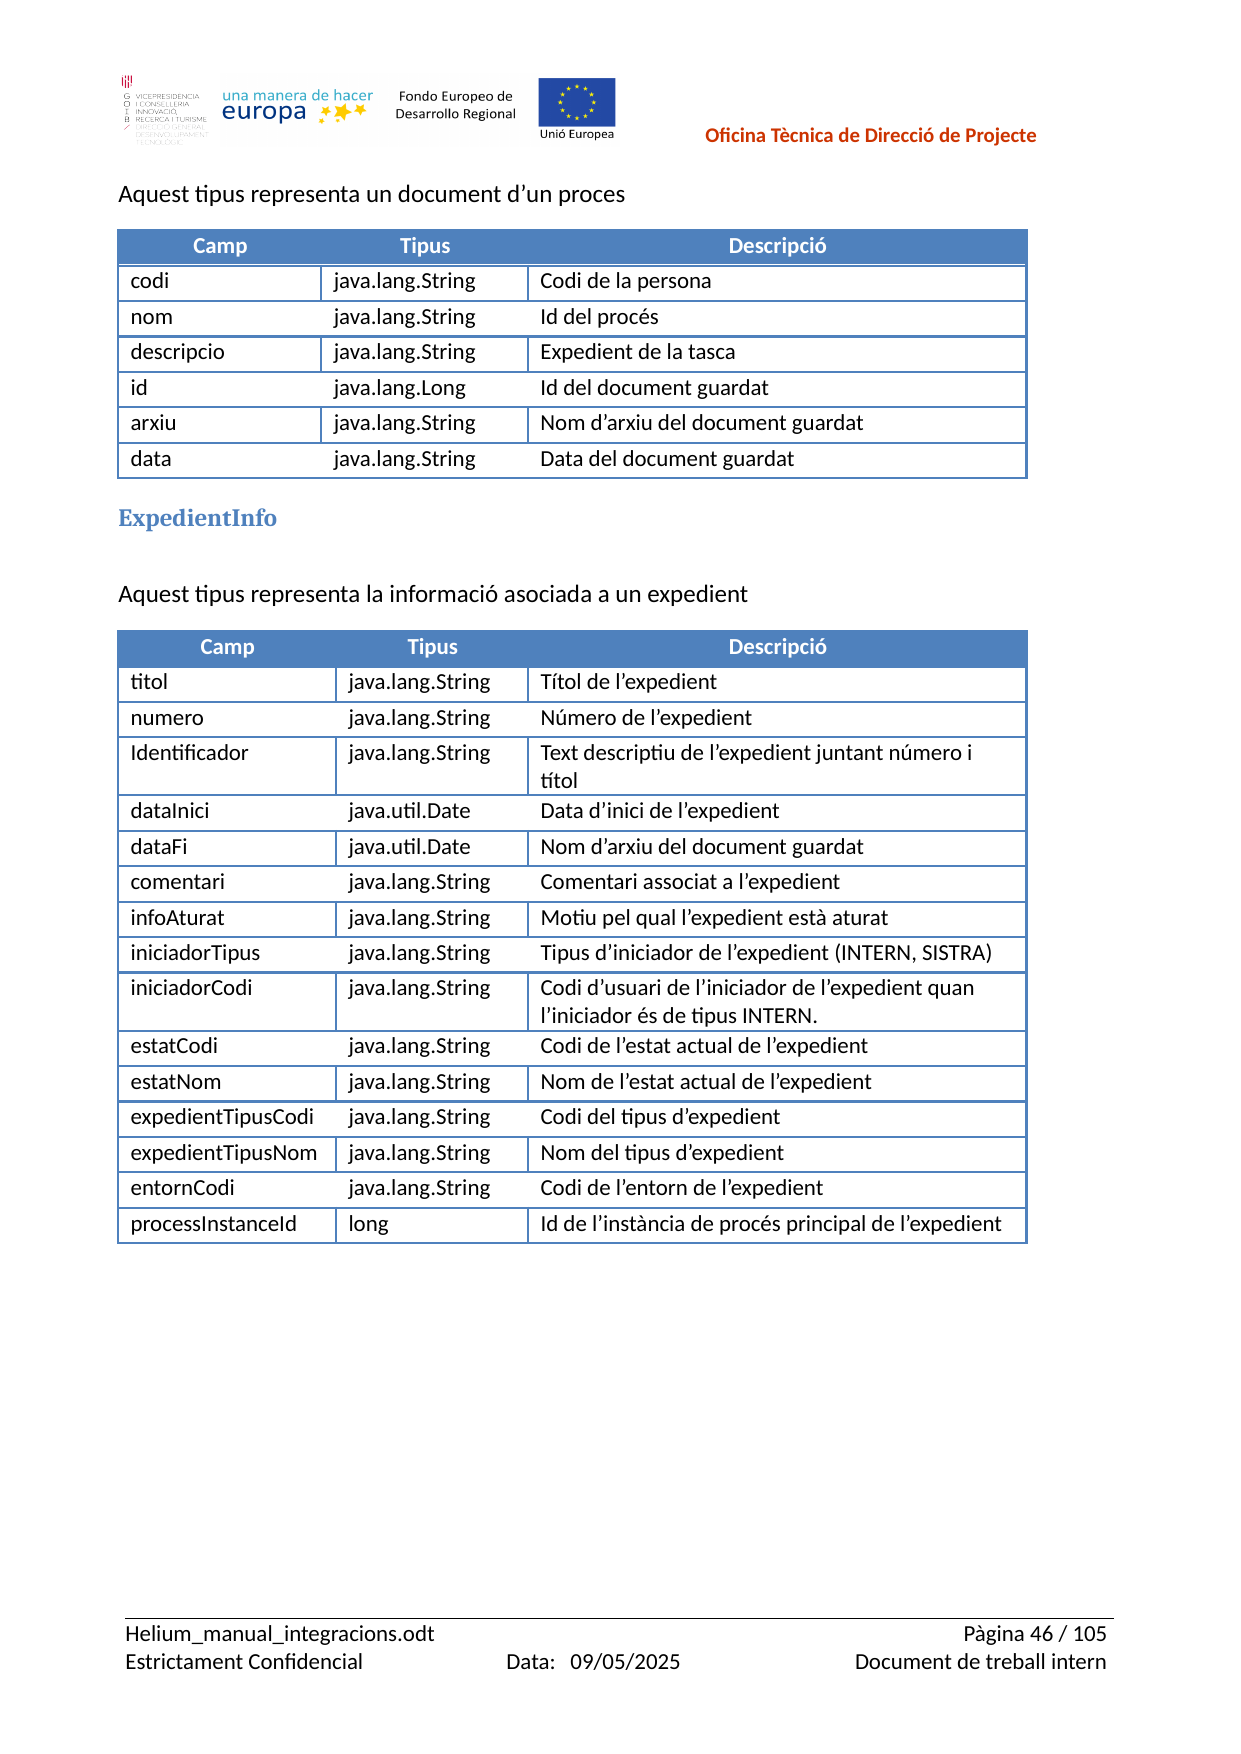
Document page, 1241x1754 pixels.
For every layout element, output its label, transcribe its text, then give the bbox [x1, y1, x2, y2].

table_cell numero [119, 703, 336, 736]
table_cell java.lang.Long [321, 373, 528, 406]
text Aquest tipus representa un document d’un proces [118, 178, 1122, 208]
table_cell Comentari associat a l’expedient [528, 867, 1025, 901]
table_cell java.lang.String [337, 668, 527, 701]
table_cell Codi d’usuari de l’iniciador de l’expedient quan l’iniciador és de tipus INTERN. [529, 974, 1025, 1029]
table_cell processInstanceId [119, 1209, 335, 1242]
table_cell Tipus d’iniciador de l’expedient (INTERN, SISTRA) [528, 938, 1025, 971]
table_cell dataInici [119, 796, 336, 830]
table_cell Títol de l’expedient [529, 668, 1025, 701]
table_cell java.lang.String [337, 738, 527, 794]
table_cell iniciadorTipus [119, 938, 336, 971]
table_header Descripció [528, 632, 1025, 665]
table_cell Nom de l’estat actual de l’expedient [529, 1067, 1025, 1100]
table_cell descripcio [119, 338, 320, 371]
table_cell java.util.Date [337, 832, 527, 865]
table_cell Expedient de la tasca [529, 338, 1025, 371]
table_cell codi [119, 267, 320, 300]
picture [219, 73, 621, 147]
table_cell iniciadorCodi [119, 974, 335, 1029]
table_cell estatCodi [119, 1032, 336, 1065]
table_cell java.lang.String [337, 1138, 527, 1171]
table_cell expedientTipusNom [119, 1138, 335, 1171]
table_cell java.lang.String [336, 703, 528, 736]
table_cell entornCodi [119, 1173, 336, 1207]
table_cell Id de l’instància de procés principal de l’expedient [529, 1209, 1025, 1242]
table_header Camp [119, 632, 336, 665]
table_cell expedientTipusCodi [119, 1103, 336, 1136]
table_cell data [119, 444, 321, 477]
table_header Camp [119, 231, 321, 264]
table_cell infoAturat [119, 903, 335, 936]
table_cell java.lang.String [336, 1173, 528, 1207]
table_cell comentari [119, 867, 336, 901]
table_cell Identificador [119, 738, 335, 794]
table_cell java.lang.String [321, 444, 528, 477]
table_cell java.lang.String [336, 1032, 528, 1065]
table_cell Codi de l’estat actual de l’expedient [528, 1032, 1025, 1065]
table_cell java.lang.String [337, 903, 527, 936]
table_cell Nom d’arxiu del document guardat [529, 408, 1025, 442]
table_cell nom [119, 302, 321, 335]
table_cell java.lang.String [336, 867, 528, 901]
table_cell Número de l’expedient [528, 703, 1025, 736]
table_cell Nom d’arxiu del document guardat [529, 832, 1025, 865]
table_cell Id del document guardat [528, 373, 1025, 406]
table_header Tipus [321, 231, 528, 264]
table_cell Codi del tipus d’expedient [528, 1103, 1025, 1136]
table_cell Codi de l’entorn de l’expedient [528, 1173, 1025, 1207]
table_cell java.util.Date [336, 796, 528, 830]
table_cell java.lang.String [322, 267, 527, 300]
table_cell java.lang.String [337, 1067, 527, 1100]
table_cell java.lang.String [337, 974, 527, 1029]
table_header Tipus [336, 632, 528, 665]
table_cell java.lang.String [322, 408, 527, 442]
table_cell java.lang.String [321, 302, 528, 335]
text ExpedientInfo [118, 504, 1122, 533]
picture [118, 73, 213, 147]
table_cell titol [119, 668, 335, 701]
table_cell Data d’inici de l’expedient [528, 796, 1025, 830]
table_cell Id del procés [528, 302, 1025, 335]
table_header Descripció [528, 231, 1025, 264]
text Aquest tipus representa la informació asociada a un expedient [118, 579, 1122, 609]
table_cell Motiu pel qual l’expedient està aturat [529, 903, 1025, 936]
table_cell java.lang.String [336, 1103, 528, 1136]
table_cell estatNom [119, 1067, 335, 1100]
table_cell dataFi [119, 832, 335, 865]
table_cell Nom del tipus d’expedient [529, 1138, 1025, 1171]
table_cell java.lang.String [336, 938, 528, 971]
table_cell id [119, 373, 321, 406]
table_cell long [337, 1209, 527, 1242]
table_cell arxiu [119, 408, 320, 442]
table_cell Text descriptiu de l’expedient juntant número i títol [529, 738, 1025, 794]
table_cell java.lang.String [322, 338, 527, 371]
table_cell Codi de la persona [529, 267, 1025, 300]
table_cell Data del document guardat [528, 444, 1025, 477]
